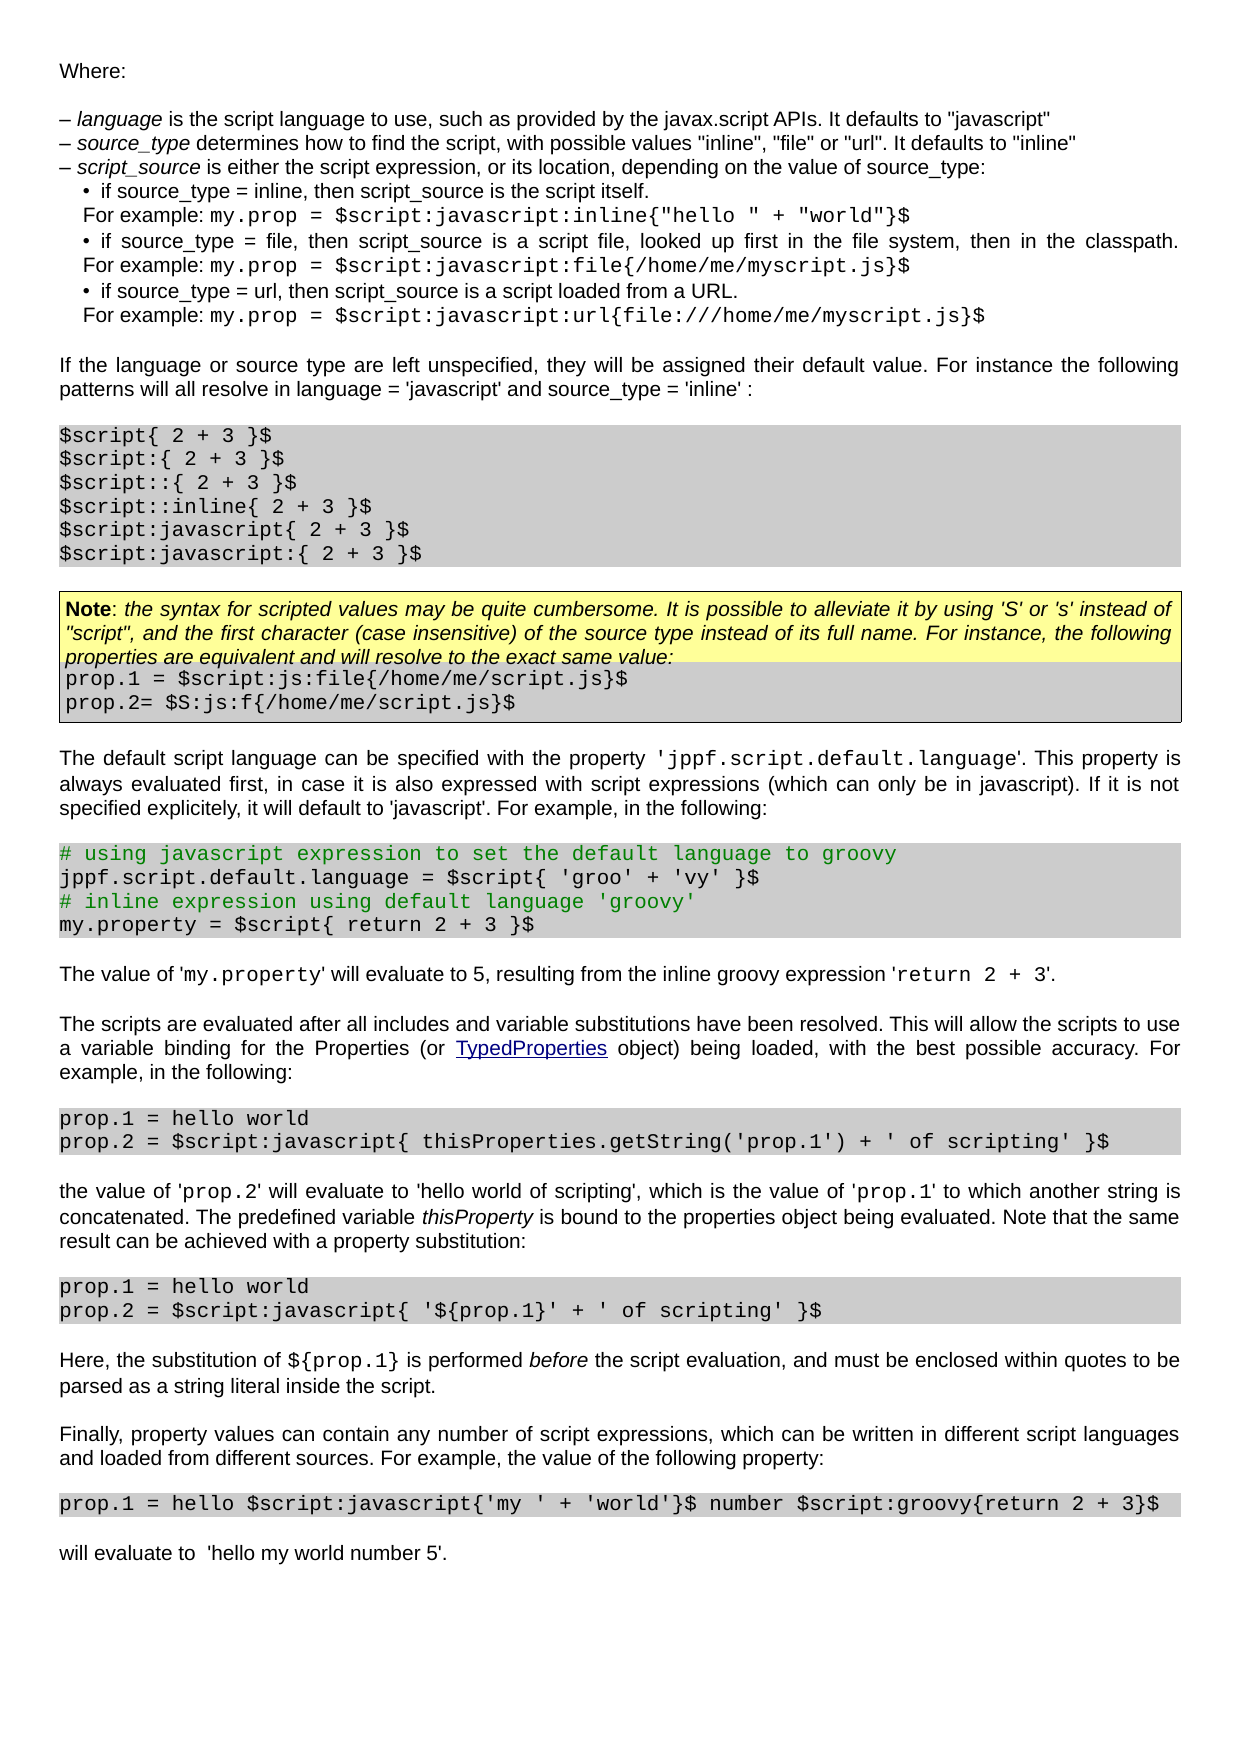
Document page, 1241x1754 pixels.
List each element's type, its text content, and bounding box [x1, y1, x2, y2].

list script_source is either the script expression, or its location, depending on the value of source_type: [59, 155, 1181, 179]
list if source_type = inline, then script_source is the script itself. For example: my.prop = $script:javascript:inline{"hello " + "world"}$ [83, 179, 1181, 229]
text prop.2= $S:js:f{/home/me/script.js}$ [60, 686, 1181, 722]
text # inline expression using default language 'groovy' [59, 891, 1181, 914]
list language is the script language to use, such as provided by the javax.script APIs. It defaults to "javascript" [59, 107, 1181, 131]
text Note: the syntax for scripted values may be quite cumbersome. It is possible to alleviate it by using 'S' or 's' instead of "script", and the first character (case insensitive) of the source type instead of its full name. For instance, the following properties are equivalent and will resolve to the exact same value: [60, 592, 1181, 662]
text The scripts are evaluated after all includes and variable substitutions have been resolved. This will allow the scripts to use a variable binding for the Properties (or TypedProperties object) being loaded, with the best possible accuracy. For example, in the following: [59, 1012, 1181, 1084]
text $script:javascript{ 2 + 3 }$ [59, 519, 1181, 543]
text # using javascript expression to set the default language to groovy [59, 843, 1181, 867]
list source_type determines how to find the script, with possible values "inline", "file" or "url". It defaults to "inline" [59, 131, 1181, 155]
text jppf.script.default.language = $script{ 'groo' + 'vy' }$ [59, 867, 1181, 891]
text prop.1 = hello world [59, 1277, 1181, 1300]
text $script::inline{ 2 + 3 }$ [59, 496, 1181, 519]
text prop.1 = hello $script:javascript{'my ' + 'world'}$ number $script:groovy{return 2 + 3}$ [59, 1493, 1181, 1517]
text $script:javascript:{ 2 + 3 }$ [59, 543, 1181, 567]
text my.property = $script{ return 2 + 3 }$ [59, 914, 1181, 938]
list if source_type = file, then script_source is a script file, looked up first in the file system, then in the classpath. For example: my.prop = $script:javascript:file{/home/me/myscript.js}$ [83, 229, 1181, 279]
text Finally, property values can contain any number of script expressions, which can be written in different script languages and loaded from different sources. For example, the value of the following property: [59, 1422, 1181, 1469]
list if source_type = url, then script_source is a script loaded from a URL. For example: my.prop = $script:javascript:url{file:///home/me/myscript.js}$ [83, 279, 1181, 329]
text Where: [59, 59, 1181, 83]
text prop.1 = hello world [59, 1108, 1181, 1131]
text $script{ 2 + 3 }$ [59, 425, 1181, 448]
text will evaluate to 'hello my world number 5'. [59, 1541, 1181, 1565]
text The value of 'my.property' will evaluate to 5, resulting from the inline groovy expression 'return 2 + 3'. [59, 962, 1181, 988]
text prop.2 = $script:javascript{ thisProperties.getString('prop.1') + ' of scripting' }$ [59, 1131, 1181, 1155]
text The default script language can be specified with the property 'jppf.script.default.language'. This property is always evaluated first, in case it is also expressed with script expressions (which can only be in javascript). If it is not specified explicitely, it will default to 'javascript'. For example, in the following: [59, 746, 1181, 819]
text $script::{ 2 + 3 }$ [59, 472, 1181, 496]
text If the language or source type are left unspecified, they will be assigned their default value. For instance the following patterns will all resolve in language = 'javascript' and source_type = 'inline' : [59, 353, 1181, 401]
text Here, the substitution of ${prop.1} is performed before the script evaluation, and must be enclosed within quotes to be parsed as a string literal inside the script. [59, 1348, 1181, 1398]
text prop.1 = $script:js:file{/home/me/script.js}$ [60, 662, 1181, 686]
text $script:{ 2 + 3 }$ [59, 448, 1181, 472]
text the value of 'prop.2' will evaluate to 'hello world of scripting', which is the value of 'prop.1' to which another string is concatenated. The predefined variable thisProperty is bound to the properties object being evaluated. Note that the same result can be achieved with a property substitution: [59, 1179, 1181, 1253]
text prop.2 = $script:javascript{ '${prop.1}' + ' of scripting' }$ [59, 1300, 1181, 1324]
